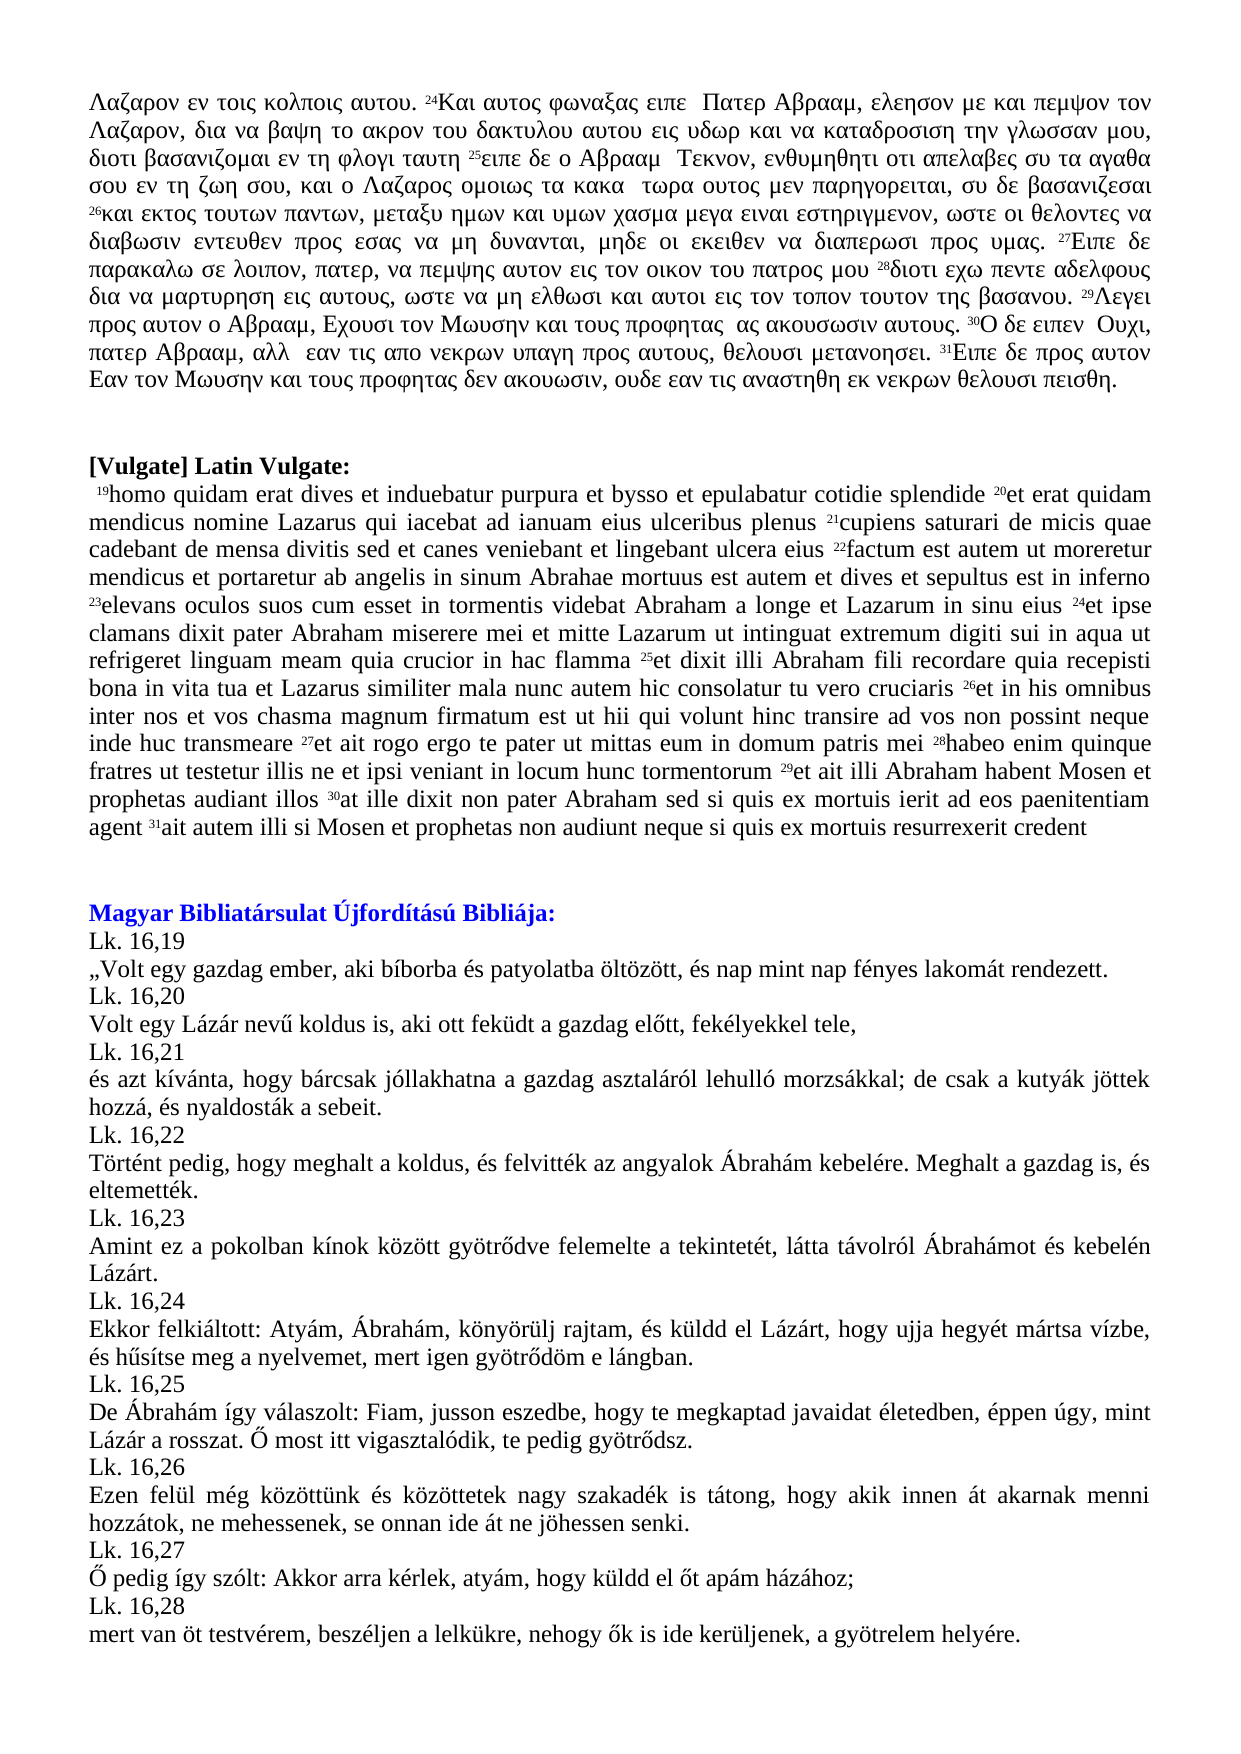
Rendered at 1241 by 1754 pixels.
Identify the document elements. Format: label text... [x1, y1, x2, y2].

text Amint ez a pokolban kínok között gyötrődve felemelte a tekintetét, látta távolról Ábrahámot és kebelén Lázárt. [88, 1232, 1152, 1287]
text „Volt egy gazdag ember, aki bíborba és patyolatba öltözött, és nap mint nap fényes lakomát rendezett. [88, 955, 1152, 982]
text Λαζαρον εν τοις κολποις αυτου. 24Και αυτος φωναξας ειπε Πατερ Αβρααμ, ελεησον με και πεμψον τον Λαζαρον, δια να βαψη το ακρον του δακτυλου αυτου εις υδωρ και να καταδροσιση την γλωσσαν μου, διοτι βασανιζομαι εν τη φλογι ταυτη 25ειπε δε ο Αβρααμ Τεκνον, ενθυμηθητι οτι απελαβες συ τα αγαθα σου εν τη ζωη σου, και ο Λαζαρος ομοιως τα κακα τωρα ουτος μεν παρηγορειται, συ δε βασανιζεσαι 26και εκτος τουτων παντων, μεταξυ ημων και υμων χασμα μεγα ειναι εστηριγμενον, ωστε οι θελοντες να διαβωσιν εντευθεν προς εσας να μη δυνανται, μηδε οι εκειθεν να διαπερωσι προς υμας. 27Ειπε δε παρακαλω σε λοιπον, πατερ, να πεμψης αυτον εις τον οικον του πατρος μου 28διοτι εχω πεντε αδελφους δια να μαρτυρηση εις αυτους, ωστε να μη ελθωσι και αυτοι εις τον τοπον τουτον της βασανου. 29Λεγει προς αυτον ο Αβρααμ, Εχουσι τον Μωυσην και τους προφητας ας ακουσωσιν αυτους. 30Ο δε ειπεν Ουχι, πατερ Αβρααμ, αλλ εαν τις απο νεκρων υπαγη προς αυτους, θελουσι μετανοησει. 31Ειπε δε προς αυτον Εαν τον Μωυσην και τους προφητας δεν ακουωσιν, ουδε εαν τις αναστηθη εκ νεκρων θελουσι πεισθη. [88, 88, 1152, 393]
text Lk. 16,25 [88, 1370, 1152, 1398]
text Ekkor felkiáltott: Atyám, Ábrahám, könyörülj rajtam, és küldd el Lázárt, hogy ujja hegyét mártsa vízbe, és hűsítse meg a nyelvemet, mert igen gyötrődöm e lángban. [88, 1315, 1152, 1370]
text Ő pedig így szólt: Akkor arra kérlek, atyám, hogy küldd el őt apám házához; [88, 1564, 1152, 1592]
text [Vulgate] Latin Vulgate: [88, 452, 1152, 480]
text Ezen felül még közöttünk és közöttetek nagy szakadék is tátong, hogy akik innen át akarnak menni hozzátok, ne mehessenek, se onnan ide át ne jöhessen senki. [88, 1481, 1152, 1537]
text mert van öt testvérem, beszéljen a lelkükre, nehogy ők is ide kerüljenek, a gyötrelem helyére. [88, 1620, 1152, 1647]
text Lk. 16,24 [88, 1287, 1152, 1315]
text Lk. 16,26 [88, 1453, 1152, 1481]
text Lk. 16,27 [88, 1537, 1152, 1564]
text Lk. 16,21 [88, 1038, 1152, 1066]
text Volt egy Lázár nevű koldus is, aki ott feküdt a gazdag előtt, fekélyekkel tele, [88, 1010, 1152, 1038]
text 19homo quidam erat dives et induebatur purpura et bysso et epulabatur cotidie splendide 20et erat quidam mendicus nomine Lazarus qui iacebat ad ianuam eius ulceribus plenus 21cupiens saturari de micis quae cadebant de mensa divitis sed et canes veniebant et lingebant ulcera eius 22factum est autem ut moreretur mendicus et portaretur ab angelis in sinum Abrahae mortuus est autem et dives et sepultus est in inferno 23elevans oculos suos cum esset in tormentis videbat Abraham a longe et Lazarum in sinu eius 24et ipse clamans dixit pater Abraham miserere mei et mitte Lazarum ut intinguat extremum digiti sui in aqua ut refrigeret linguam meam quia crucior in hac flamma 25et dixit illi Abraham fili recordare quia recepisti bona in vita tua et Lazarus similiter mala nunc autem hic consolatur tu vero cruciaris 26et in his omnibus inter nos et vos chasma magnum firmatum est ut hii qui volunt hinc transire ad vos non possint neque inde huc transmeare 27et ait rogo ergo te pater ut mittas eum in domum patris mei 28habeo enim quinque fratres ut testetur illis ne et ipsi veniant in locum hunc tormentorum 29et ait illi Abraham habent Mosen et prophetas audiant illos 30at ille dixit non pater Abraham sed si quis ex mortuis ierit ad eos paenitentiam agent 31ait autem illi si Mosen et prophetas non audiunt neque si quis ex mortuis resurrexerit credent [88, 480, 1152, 840]
text Lk. 16,23 [88, 1204, 1152, 1232]
text Lk. 16,28 [88, 1592, 1152, 1620]
text Történt pedig, hogy meghalt a koldus, és felvitték az angyalok Ábrahám kebelére. Meghalt a gazdag is, és eltemették. [88, 1149, 1152, 1204]
text Lk. 16,22 [88, 1121, 1152, 1149]
text Lk. 16,20 [88, 982, 1152, 1010]
text Lk. 16,19 [88, 927, 1152, 955]
text és azt kívánta, hogy bárcsak jóllakhatna a gazdag asztaláról lehulló morzsákkal; de csak a kutyák jöttek hozzá, és nyaldosták a sebeit. [88, 1066, 1152, 1121]
text De Ábrahám így válaszolt: Fiam, jusson eszedbe, hogy te megkaptad javaidat életedben, éppen úgy, mint Lázár a rosszat. Ő most itt vigasztalódik, te pedig gyötrődsz. [88, 1398, 1152, 1453]
text Magyar Bibliatársulat Újfordítású Bibliája: [88, 899, 1152, 927]
